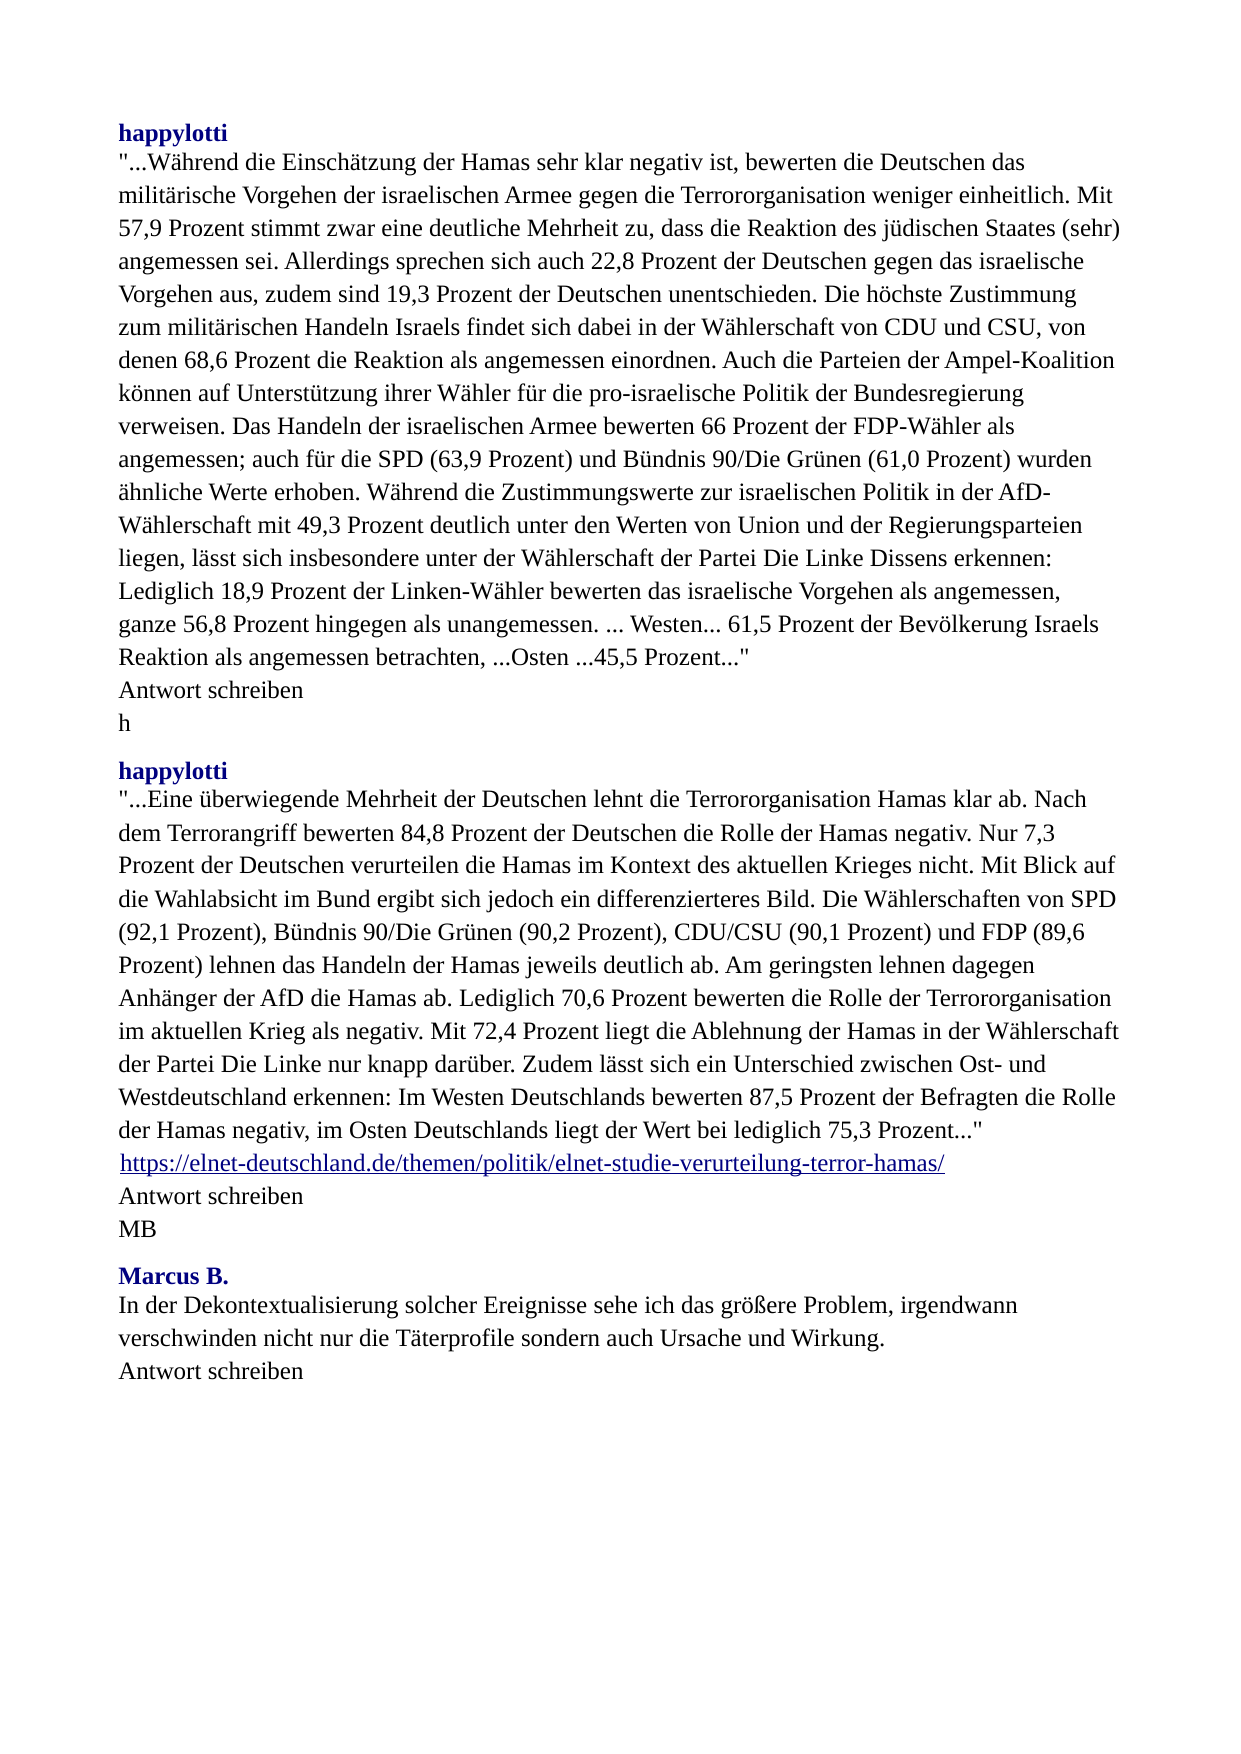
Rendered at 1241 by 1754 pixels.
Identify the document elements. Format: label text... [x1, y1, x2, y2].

text h [118, 708, 1122, 737]
text "...Während die Einschätzung der Hamas sehr klar negativ ist, bewerten die Deutschen das militärische Vorgehen der israelischen Armee gegen die Terrororganisation weniger einheitlich. Mit 57,9 Prozent stimmt zwar eine deutliche Mehrheit zu, dass die Reaktion des jüdischen Staates (sehr) angemessen sei. Allerdings sprechen sich auch 22,8 Prozent der Deutschen gegen das israelische Vorgehen aus, zudem sind 19,3 Prozent der Deutschen unentschieden. Die höchste Zustimmung zum militärischen Handeln Israels findet sich dabei in der Wählerschaft von CDU und CSU, von denen 68,6 Prozent die Reaktion als angemessen einordnen. Auch die Parteien der Ampel-Koalition können auf Unterstützung ihrer Wähler für die pro-israelische Politik der Bundesregierung verweisen. Das Handeln der israelischen Armee bewerten 66 Prozent der FDP-Wähler als angemessen; auch für die SPD (63,9 Prozent) und Bündnis 90/Die Grünen (61,0 Prozent) wurden ähnliche Werte erhoben. Während die Zustimmungswerte zur israelischen Politik in der AfD-Wählerschaft mit 49,3 Prozent deutlich unter den Werten von Union und der Regierungsparteien liegen, lässt sich insbesondere unter der Wählerschaft der Partei Die Linke Dissens erkennen: Lediglich 18,9 Prozent der Linken-Wähler bewerten das israelische Vorgehen als angemessen, ganze 56,8 Prozent hingegen als unangemessen. ... Westen... 61,5 Prozent der Bevölkerung Israels Reaktion als angemessen betrachten, ...Osten ...45,5 Prozent..." [118, 147, 1122, 671]
subtitle happylotti [118, 118, 1122, 147]
subtitle happylotti [118, 756, 1122, 784]
text MB [118, 1214, 1122, 1243]
text In der Dekontextualisierung solcher Ereignisse sehe ich das größere Problem, irgendwann verschwinden nicht nur die Täterprofile sondern auch Ursache und Wirkung. [118, 1290, 1122, 1352]
text https://elnet-deutschland.de/themen/politik/elnet-studie-verurteilung-terror-hamas/ [118, 1148, 1122, 1177]
text "...Eine überwiegende Mehrheit der Deutschen lehnt die Terrororganisation Hamas klar ab. Nach dem Terrorangriff bewerten 84,8 Prozent der Deutschen die Rolle der Hamas negativ. Nur 7,3 Prozent der Deutschen verurteilen die Hamas im Kontext des aktuellen Krieges nicht. Mit Blick auf die Wahlabsicht im Bund ergibt sich jedoch ein differenzierteres Bild. Die Wählerschaften von SPD (92,1 Prozent), Bündnis 90/Die Grünen (90,2 Prozent), CDU/CSU (90,1 Prozent) und FDP (89,6 Prozent) lehnen das Handeln der Hamas jeweils deutlich ab. Am geringsten lehnen dagegen Anhänger der AfD die Hamas ab. Lediglich 70,6 Prozent bewerten die Rolle der Terrororganisation im aktuellen Krieg als negativ. Mit 72,4 Prozent liegt die Ablehnung der Hamas in der Wählerschaft der Partei Die Linke nur knapp darüber. Zudem lässt sich ein Unterschied zwischen Ost- und Westdeutschland erkennen: Im Westen Deutschlands bewerten 87,5 Prozent der Befragten die Rolle der Hamas negativ, im Osten Deutschlands liegt der Wert bei lediglich 75,3 Prozent..." [118, 784, 1122, 1143]
text Antwort schreiben [118, 1181, 1122, 1209]
text Antwort schreiben [118, 1356, 1122, 1385]
text Antwort schreiben [118, 675, 1122, 704]
subtitle Marcus B. [118, 1261, 1122, 1290]
